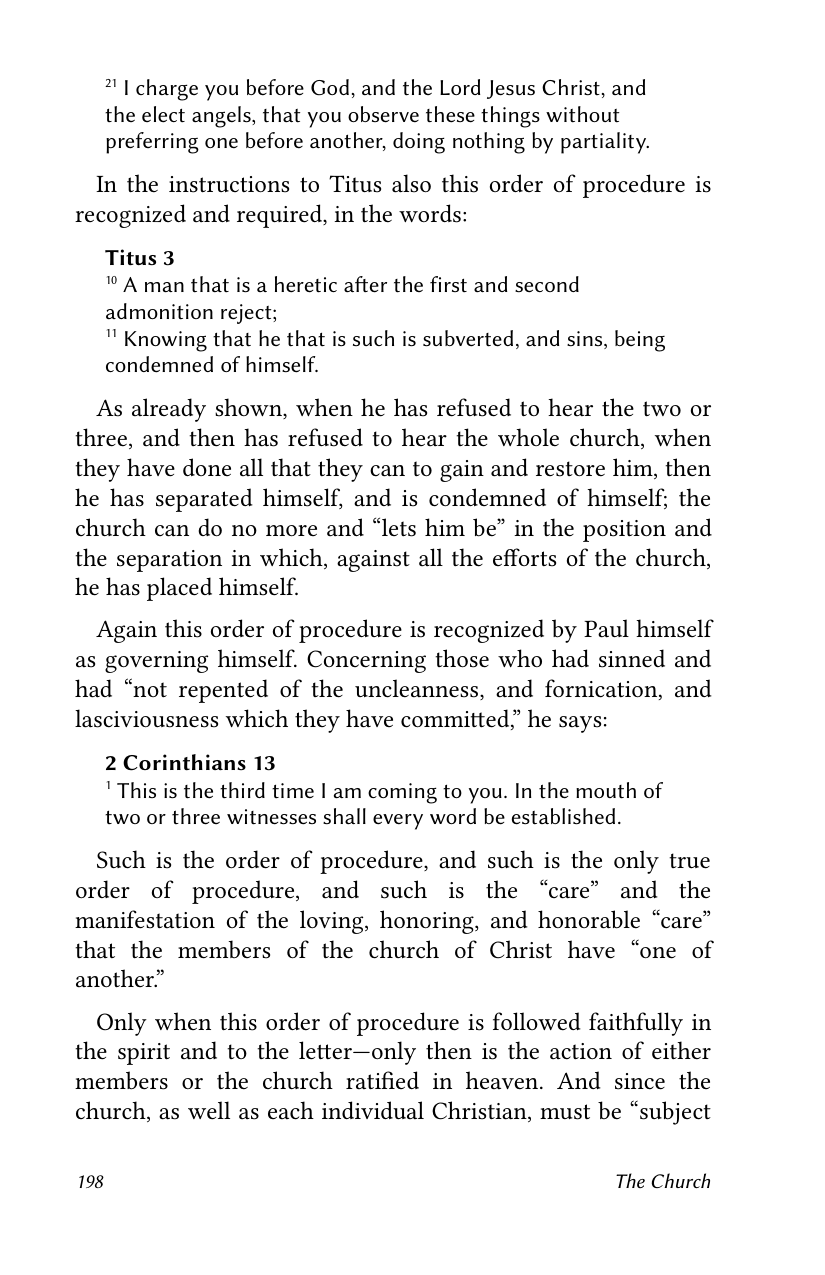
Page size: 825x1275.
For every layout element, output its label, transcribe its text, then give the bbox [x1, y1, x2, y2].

text As already shown, when he has refused to hear the two or three, and then has refused to hear the whole church, when they have done all that they can to gain and restore him, then he has separated himself, and is condemned of himself; the church can do no more and “lets him be” in the position and the separation in which, against all the efforts of the church, he has placed himself. [75, 394, 712, 602]
text 11 Knowing that he that is such is subverted, and sins, being condemned of himself. [105, 326, 682, 378]
text 2 Corinthians 13 [105, 750, 712, 776]
text Such is the order of procedure, and such is the only true order of procedure, and such is the “care” and the manifestation of the loving, honoring, and honorable “care” that the members of the church of Christ have “one of another.” [75, 846, 712, 994]
text 10 A man that is a heretic after the first and second admonition reject; [105, 272, 682, 325]
text 21 I charge you before God, and the Lord Jesus Christ, and the elect angels, that you observe these things without preferring one before another, doing nothing by partiality. [105, 75, 682, 154]
text In the instructions to Titus also this order of procedure is recognized and required, in the words: [75, 170, 712, 228]
text Only when this order of procedure is followed faithfully in the spirit and to the letter—only then is the action of either members or the church ratified in heaven. And since the church, as well as each individual Christian, must be “subject [75, 1007, 712, 1126]
text Again this order of procedure is recognized by Paul himself as governing himself. Concerning those who had sinned and had “not repented of the uncleanness, and fornication, and lasciviousness which they have committed,” he says: [75, 615, 712, 734]
text 1 This is the third time I am coming to you. In the mouth of two or three witnesses shall every word be established. [105, 778, 682, 830]
text Titus 3 [105, 245, 712, 271]
